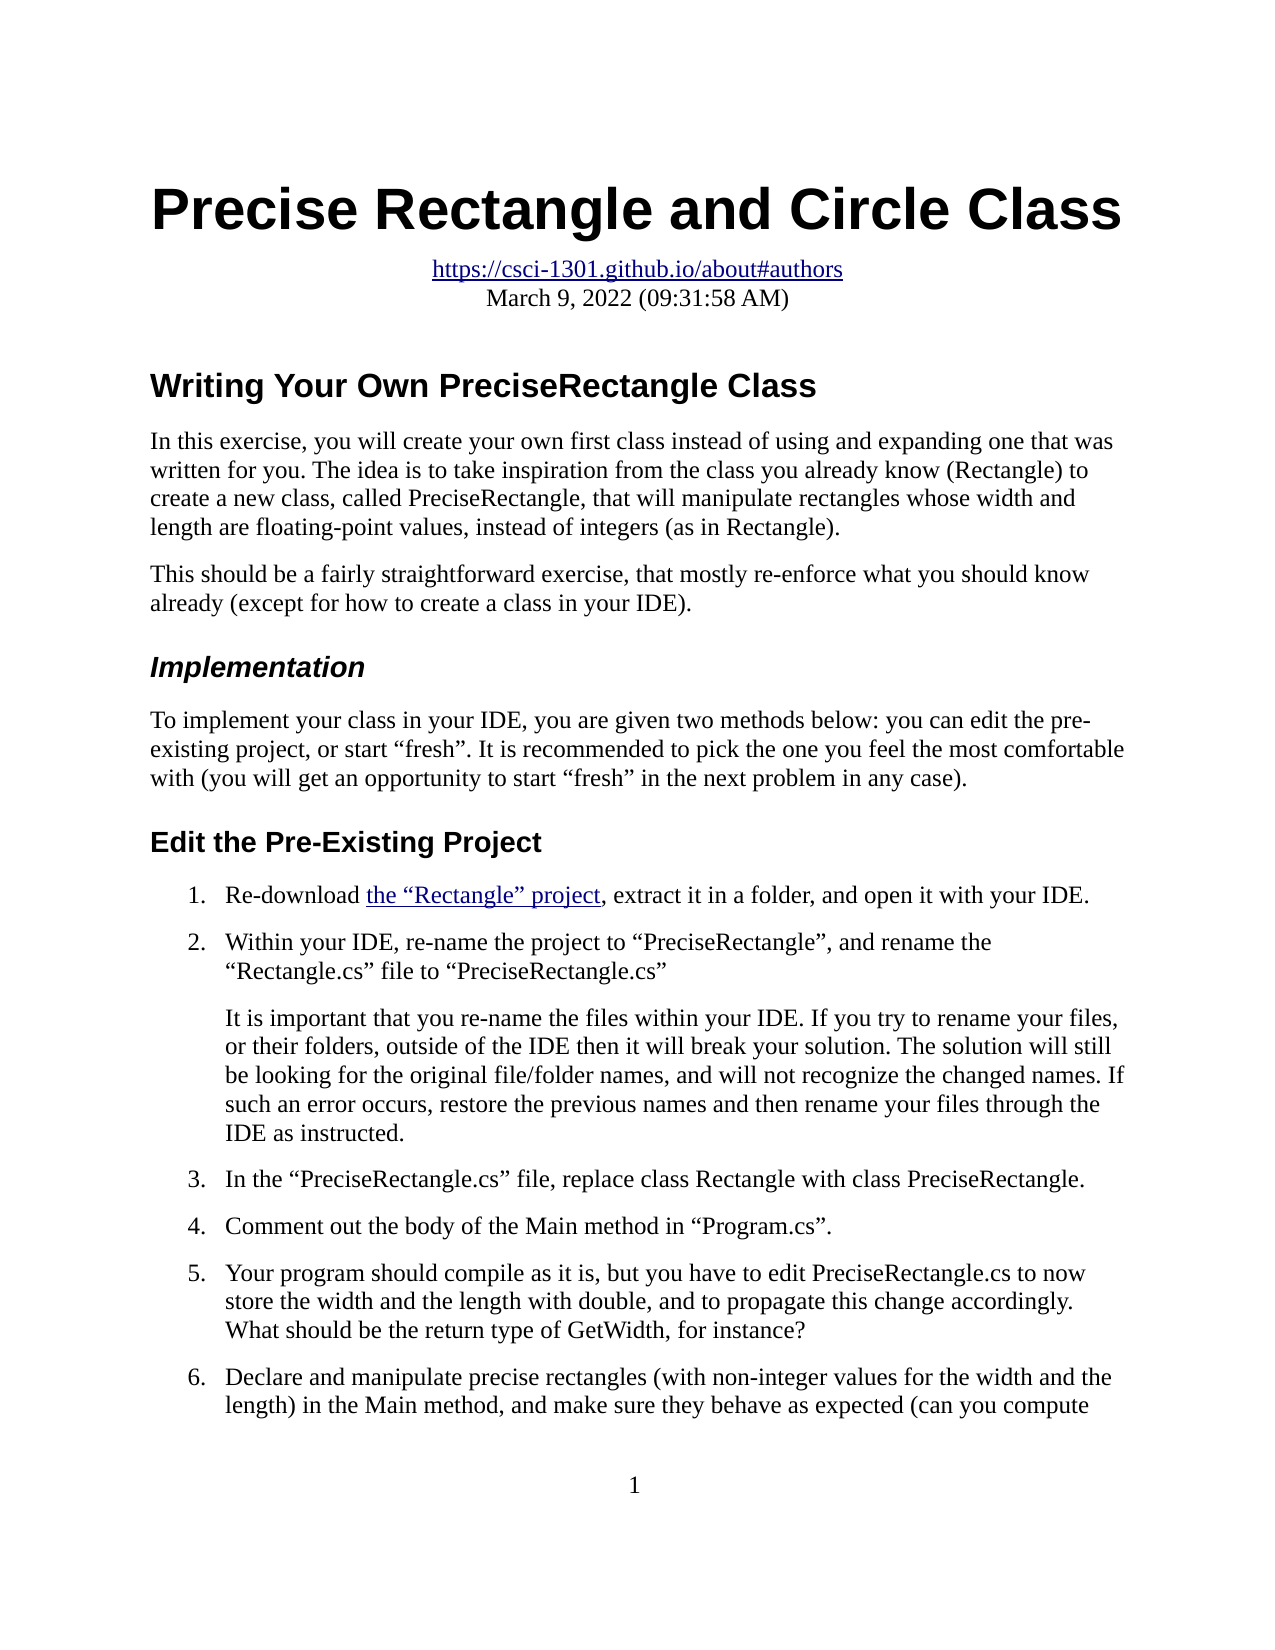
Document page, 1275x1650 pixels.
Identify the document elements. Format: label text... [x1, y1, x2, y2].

subtitle Writing Your Own PreciseRectangle Class [150, 366, 1125, 404]
text In this exercise, you will create your own first class instead of using and expanding one that was written for you. The idea is to take inspiration from the class you already know (Rectangle) to create a new class, called PreciseRectangle, that will manipulate rectangles whose width and length are floating-point values, instead of integers (as in Rectangle). [150, 426, 1125, 541]
list Comment out the body of the Main method in “Program.cs”. [187, 1211, 1125, 1240]
list Your program should compile as it is, but you have to edit PreciseRectangle.cs to now store the width and the length with double, and to propagate this change accordingly. What should be the return type of GetWidth, for instance? [187, 1258, 1125, 1344]
list In the “PreciseRectangle.cs” file, replace class Rectangle with class PreciseRectangle. [187, 1164, 1125, 1193]
title Precise Rectangle and Circle Class [150, 175, 1125, 242]
subtitle Edit the Pre-Existing Project [150, 826, 1125, 859]
text To implement your class in your IDE, you are given two methods below: you can edit the pre-existing project, or start “fresh”. It is recommended to pick the one you feel the most comfortable with (you will get an opportunity to start “fresh” in the next problem in any case). [150, 705, 1125, 792]
text March 9, 2022 (09:31:58 AM) [150, 283, 1125, 312]
subtitle Implementation [150, 650, 1125, 684]
list It is important that you re-name the files within your IDE. If you try to rename your files, or their folders, outside of the IDE then it will break your solution. The solution will still be looking for the original file/folder names, and will not recognize the changed names. If such an error occurs, restore the previous names and then rename your files through the IDE as instructed. [187, 1003, 1125, 1146]
list Re-download the “Rectangle” project, extract it in a folder, and open it with your IDE. [187, 881, 1125, 909]
list Declare and manipulate precise rectangles (with non-integer values for the width and the length) in the Main method, and make sure they behave as expected (can you compute [187, 1362, 1125, 1419]
list Within your IDE, re-name the project to “PreciseRectangle”, and rename the “Rectangle.cs” file to “PreciseRectangle.cs” [187, 927, 1125, 985]
text https://csci-1301.github.io/about#authors [150, 254, 1125, 283]
text This should be a fairly straightforward exercise, that mostly re-enforce what you should know already (except for how to create a class in your IDE). [150, 559, 1125, 616]
